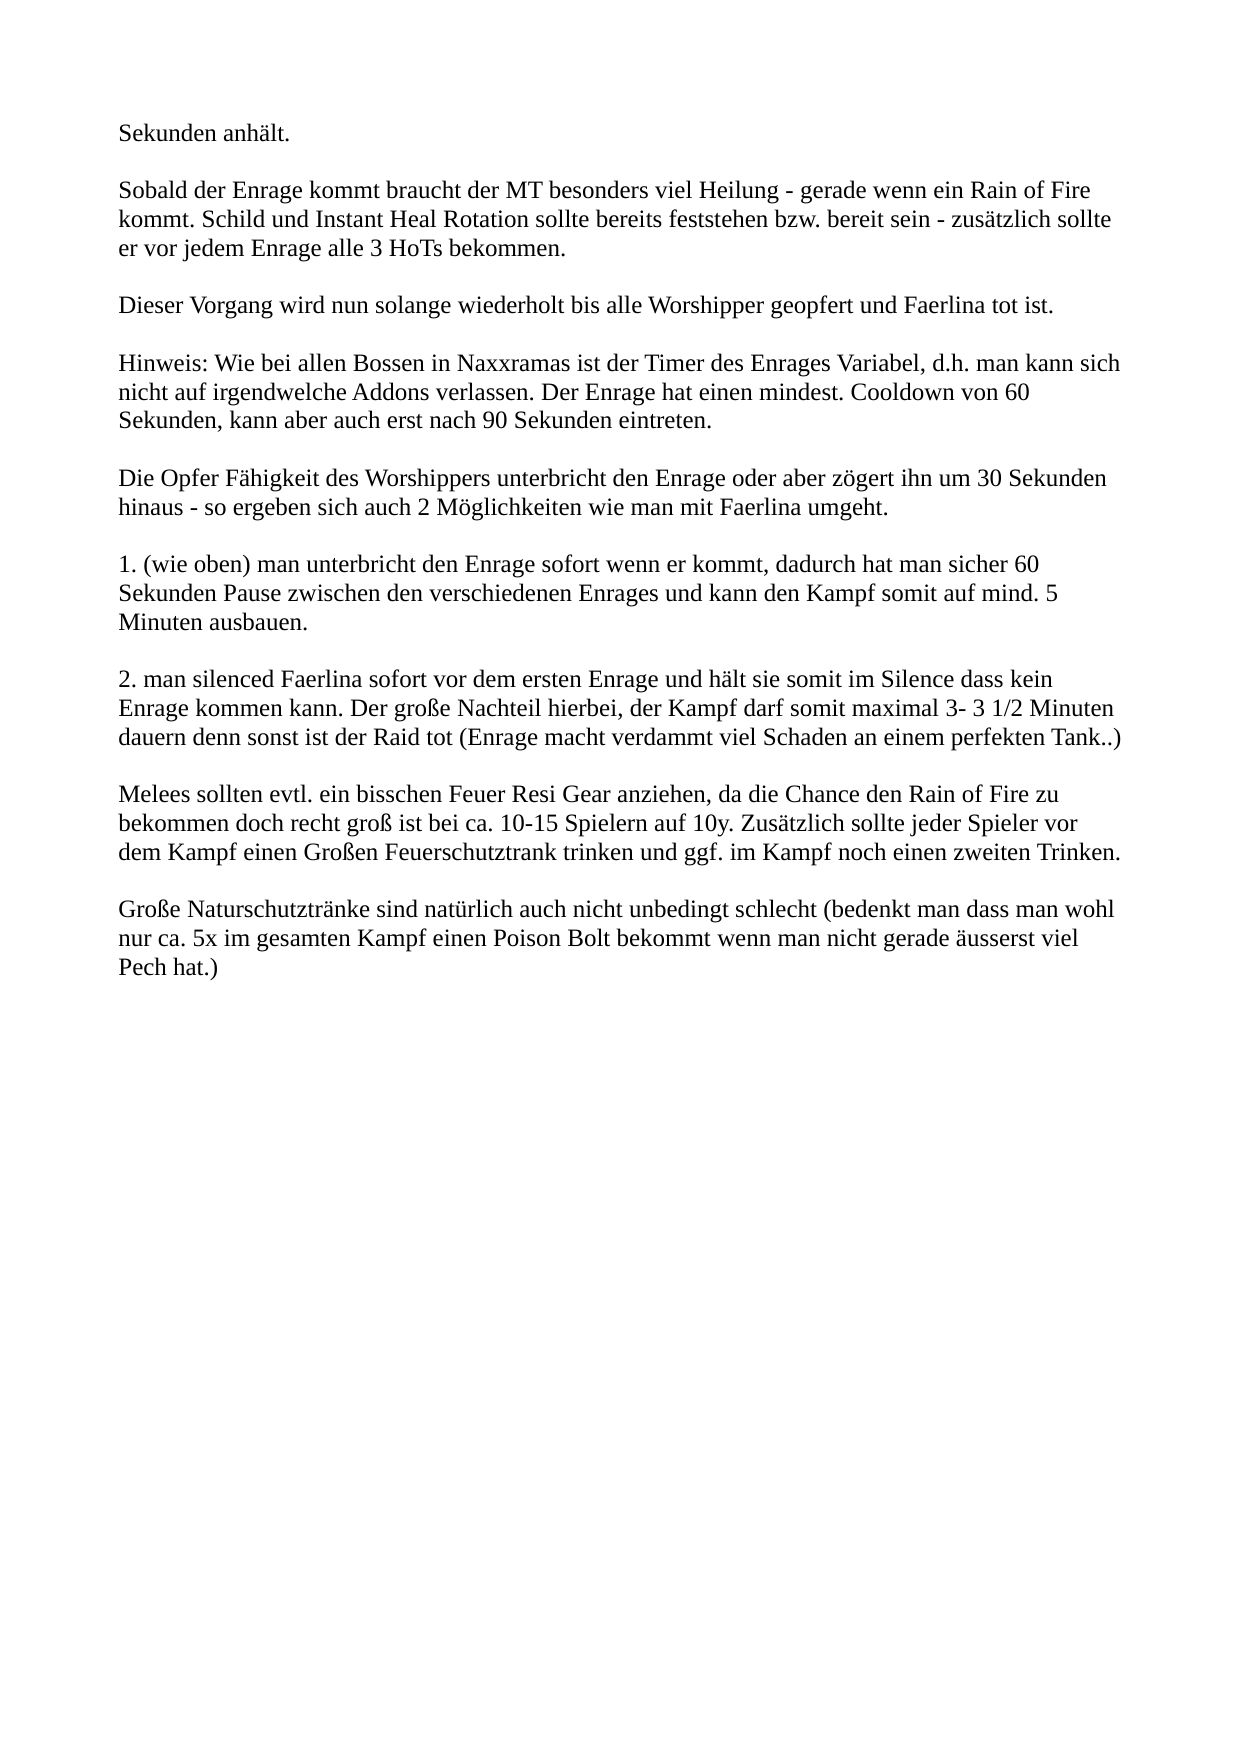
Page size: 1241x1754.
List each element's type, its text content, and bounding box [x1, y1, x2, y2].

text Sekunden anhält. Sobald der Enrage kommt braucht der MT besonders viel Heilung - gerade wenn ein Rain of Fire kommt. Schild und Instant Heal Rotation sollte bereits feststehen bzw. bereit sein - zusätzlich sollte er vor jedem Enrage alle 3 HoTs bekommen. Dieser Vorgang wird nun solange wiederholt bis alle Worshipper geopfert und Faerlina tot ist. Hinweis: Wie bei allen Bossen in Naxxramas ist der Timer des Enrages Variabel, d.h. man kann sich nicht auf irgendwelche Addons verlassen. Der Enrage hat einen mindest. Cooldown von 60 Sekunden, kann aber auch erst nach 90 Sekunden eintreten. Die Opfer Fähigkeit des Worshippers unterbricht den Enrage oder aber zögert ihn um 30 Sekunden hinaus - so ergeben sich auch 2 Möglichkeiten wie man mit Faerlina umgeht. 1. (wie oben) man unterbricht den Enrage sofort wenn er kommt, dadurch hat man sicher 60 Sekunden Pause zwischen den verschiedenen Enrages und kann den Kampf somit auf mind. 5 Minuten ausbauen. 2. man silenced Faerlina sofort vor dem ersten Enrage und hält sie somit im Silence dass kein Enrage kommen kann. Der große Nachteil hierbei, der Kampf darf somit maximal 3- 3 1/2 Minuten dauern denn sonst ist der Raid tot (Enrage macht verdammt viel Schaden an einem perfekten Tank..) Melees sollten evtl. ein bisschen Feuer Resi Gear anziehen, da die Chance den Rain of Fire zu bekommen doch recht groß ist bei ca. 10-15 Spielern auf 10y. Zusätzlich sollte jeder Spieler vor dem Kampf einen Großen Feuerschutztrank trinken und ggf. im Kampf noch einen zweiten Trinken. Große Naturschutztränke sind natürlich auch nicht unbedingt schlecht (bedenkt man dass man wohl nur ca. 5x im gesamten Kampf einen Poison Bolt bekommt wenn man nicht gerade äusserst viel Pech hat.) [118, 118, 1122, 981]
